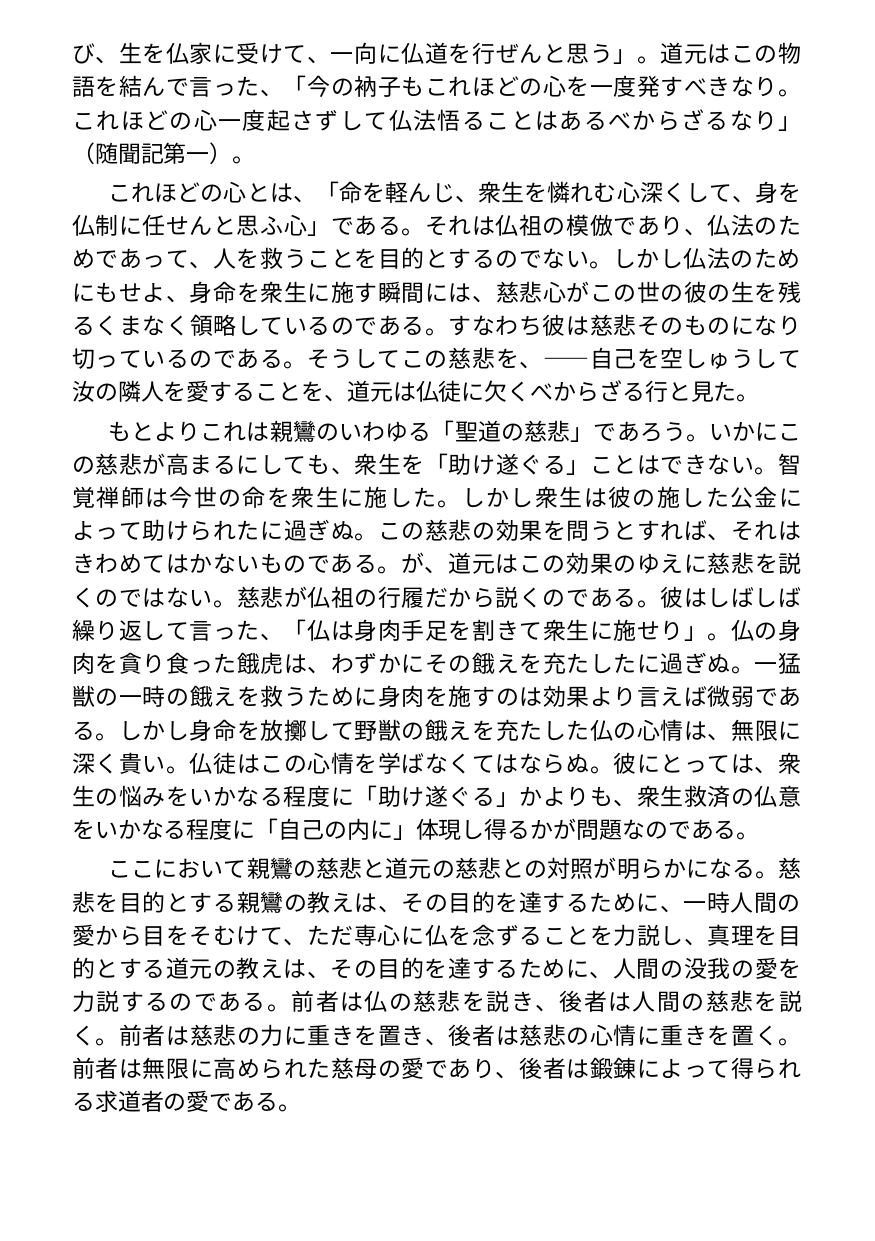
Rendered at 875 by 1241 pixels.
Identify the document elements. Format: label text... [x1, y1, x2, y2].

text もとよりこれは親鸞のいわゆる「聖道の慈悲」であろう。いかにこの慈悲が高まるにしても、衆生を「助け遂ぐる」ことはできない。智覚禅師は今世の命を衆生に施した。しかし衆生は彼の施した公金によって助けられたに過ぎぬ。この慈悲の効果を問うとすれば、それはきわめてはかないものである。が、道元はこの効果のゆえに慈悲を説くのではない。慈悲が仏祖の行履だから説くのである。彼はしばしば繰り返して言った、「仏は身肉手足を割きて衆生に施せり」。仏の身肉を貪り食った餓虎は、わずかにその餓えを充たしたに過ぎぬ。一猛獣の一時の餓えを救うために身肉を施すのは効果より言えば微弱である。しかし身命を放擲して野獣の餓えを充たした仏の心情は、無限に深く貴い。仏徒はこの心情を学ばなくてはならぬ。彼にとっては、衆生の悩みをいかなる程度に「助け遂ぐる」かよりも、衆生救済の仏意をいかなる程度に「自己の内に」体現し得るかが問題なのである。 [72, 413, 802, 845]
text これほどの心とは、「命を軽んじ、衆生を憐れむ心深くして、身を仏制に任せんと思ふ心」である。それは仏祖の模倣であり、仏法のためであって、人を救うことを目的とするのでない。しかし仏法のためにもせよ、身命を衆生に施す瞬間には、慈悲心がこの世の彼の生を残るくまなく領略しているのである。すなわち彼は慈悲そのものになり切っているのである。そうしてこの慈悲を、――自己を空しゅうして汝の隣人を愛することを、道元は仏徒に欠くべからざる行と見た。 [72, 175, 802, 407]
text び、生を仏家に受けて、一向に仏道を行ぜんと思う」。道元はこの物語を結んで言った、「今の衲子もこれほどの心を一度発すべきなり。これほどの心一度起さずして仏法悟ることはあるべからざるなり」（随聞記第一）。 [72, 36, 802, 169]
text ここにおいて親鸞の慈悲と道元の慈悲との対照が明らかになる。慈悲を目的とする親鸞の教えは、その目的を達するために、一時人間の愛から目をそむけて、ただ専心に仏を念ずることを力説し、真理を目的とする道元の教えは、その目的を達するために、人間の没我の愛を力説するのである。前者は仏の慈悲を説き、後者は人間の慈悲を説く。前者は慈悲の力に重きを置き、後者は慈悲の心情に重きを置く。前者は無限に高められた慈母の愛であり、後者は鍛錬によって得られる求道者の愛である。 [72, 851, 802, 1117]
